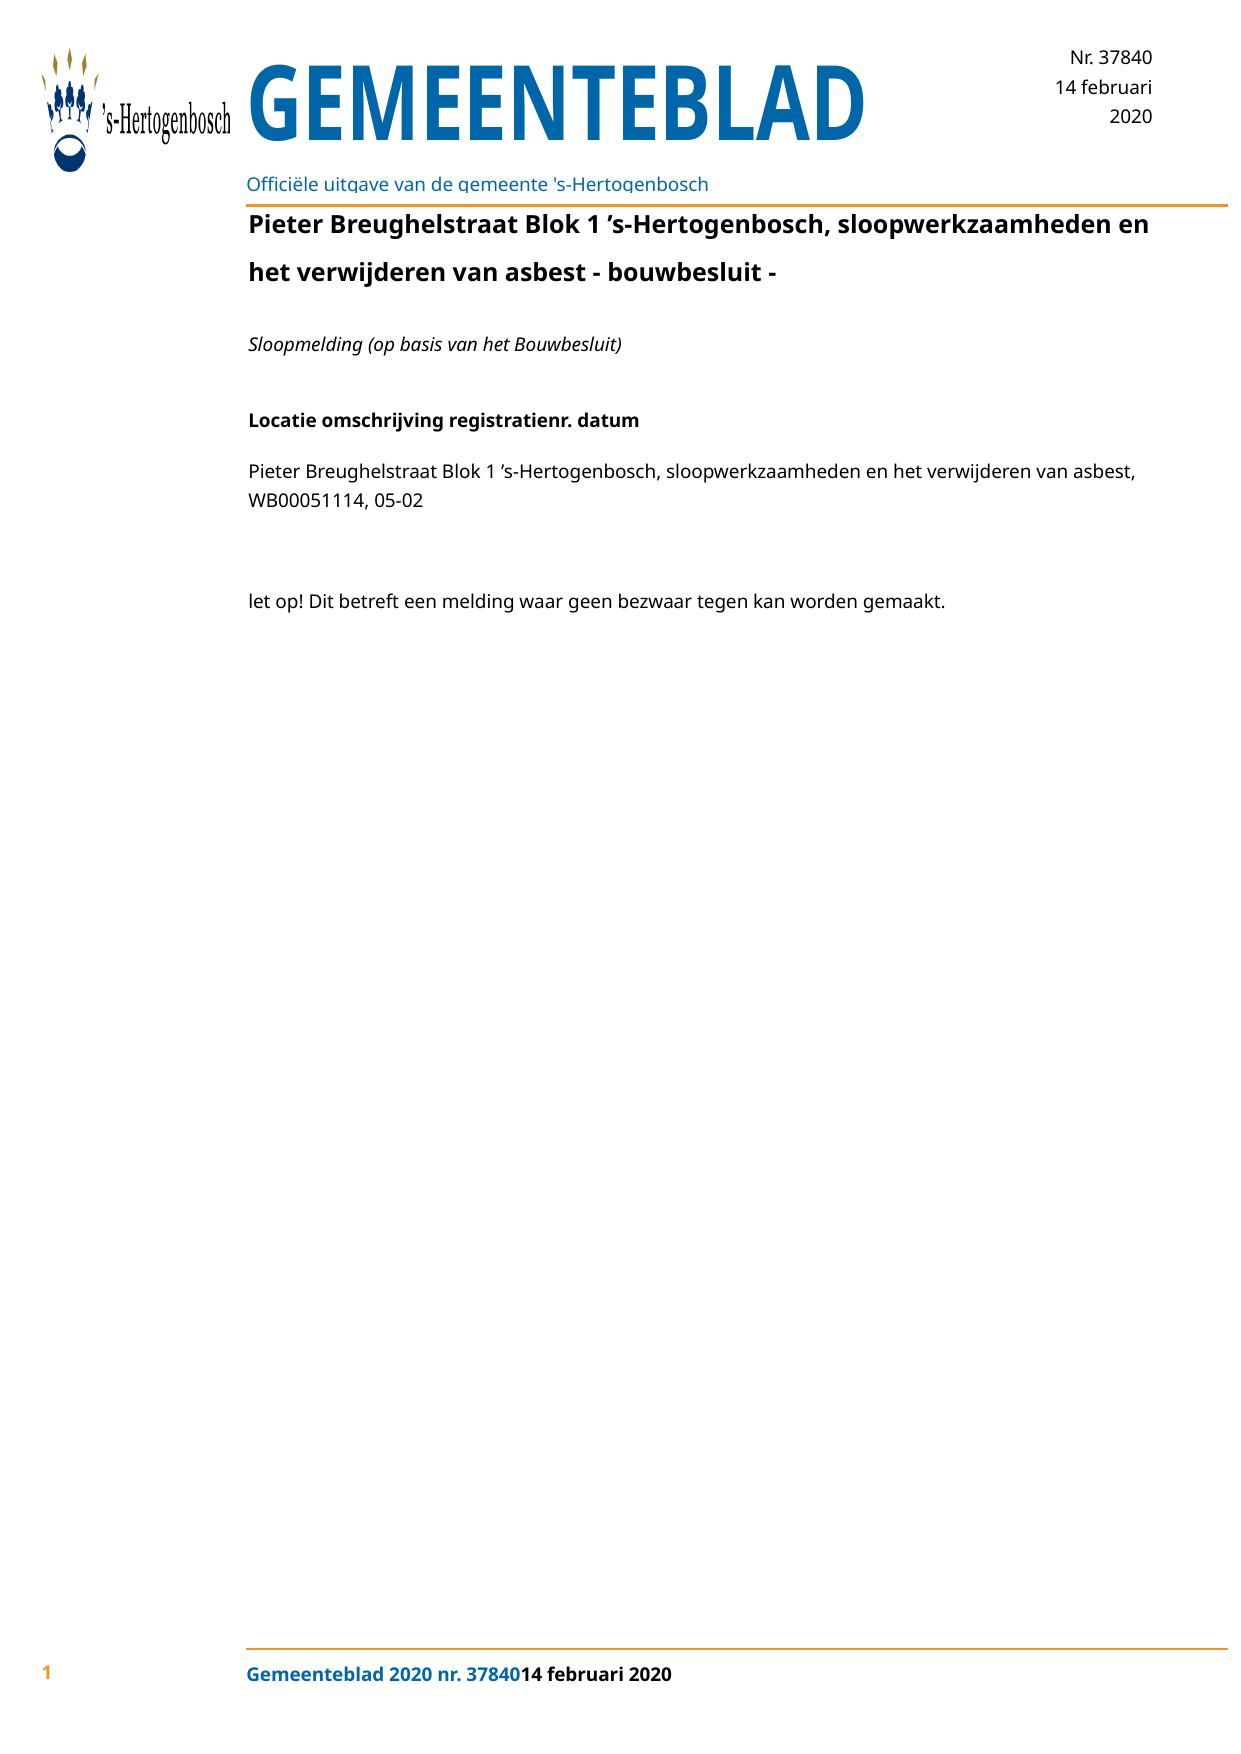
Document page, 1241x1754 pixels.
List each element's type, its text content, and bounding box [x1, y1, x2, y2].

text Locatie omschrijving registratienr. datum [248, 408, 1152, 433]
picture [41, 47, 231, 172]
text let op! Dit betreft een melding waar geen bezwaar tegen kan worden gemaakt. [248, 588, 1152, 614]
text Sloopmelding (op basis van het Bouwbesluit) [248, 331, 1152, 357]
text Pieter Breughelstraat Blok 1 ’s-Hertogenbosch, sloopwerkzaamheden en het verwijderen van asbest - bouwbesluit - [248, 207, 1152, 288]
text Pieter Breughelstraat Blok 1 ’s-Hertogenbosch, sloopwerkzaamheden en het verwijderen van asbest, WB00051114, 05-02 [248, 458, 1152, 513]
